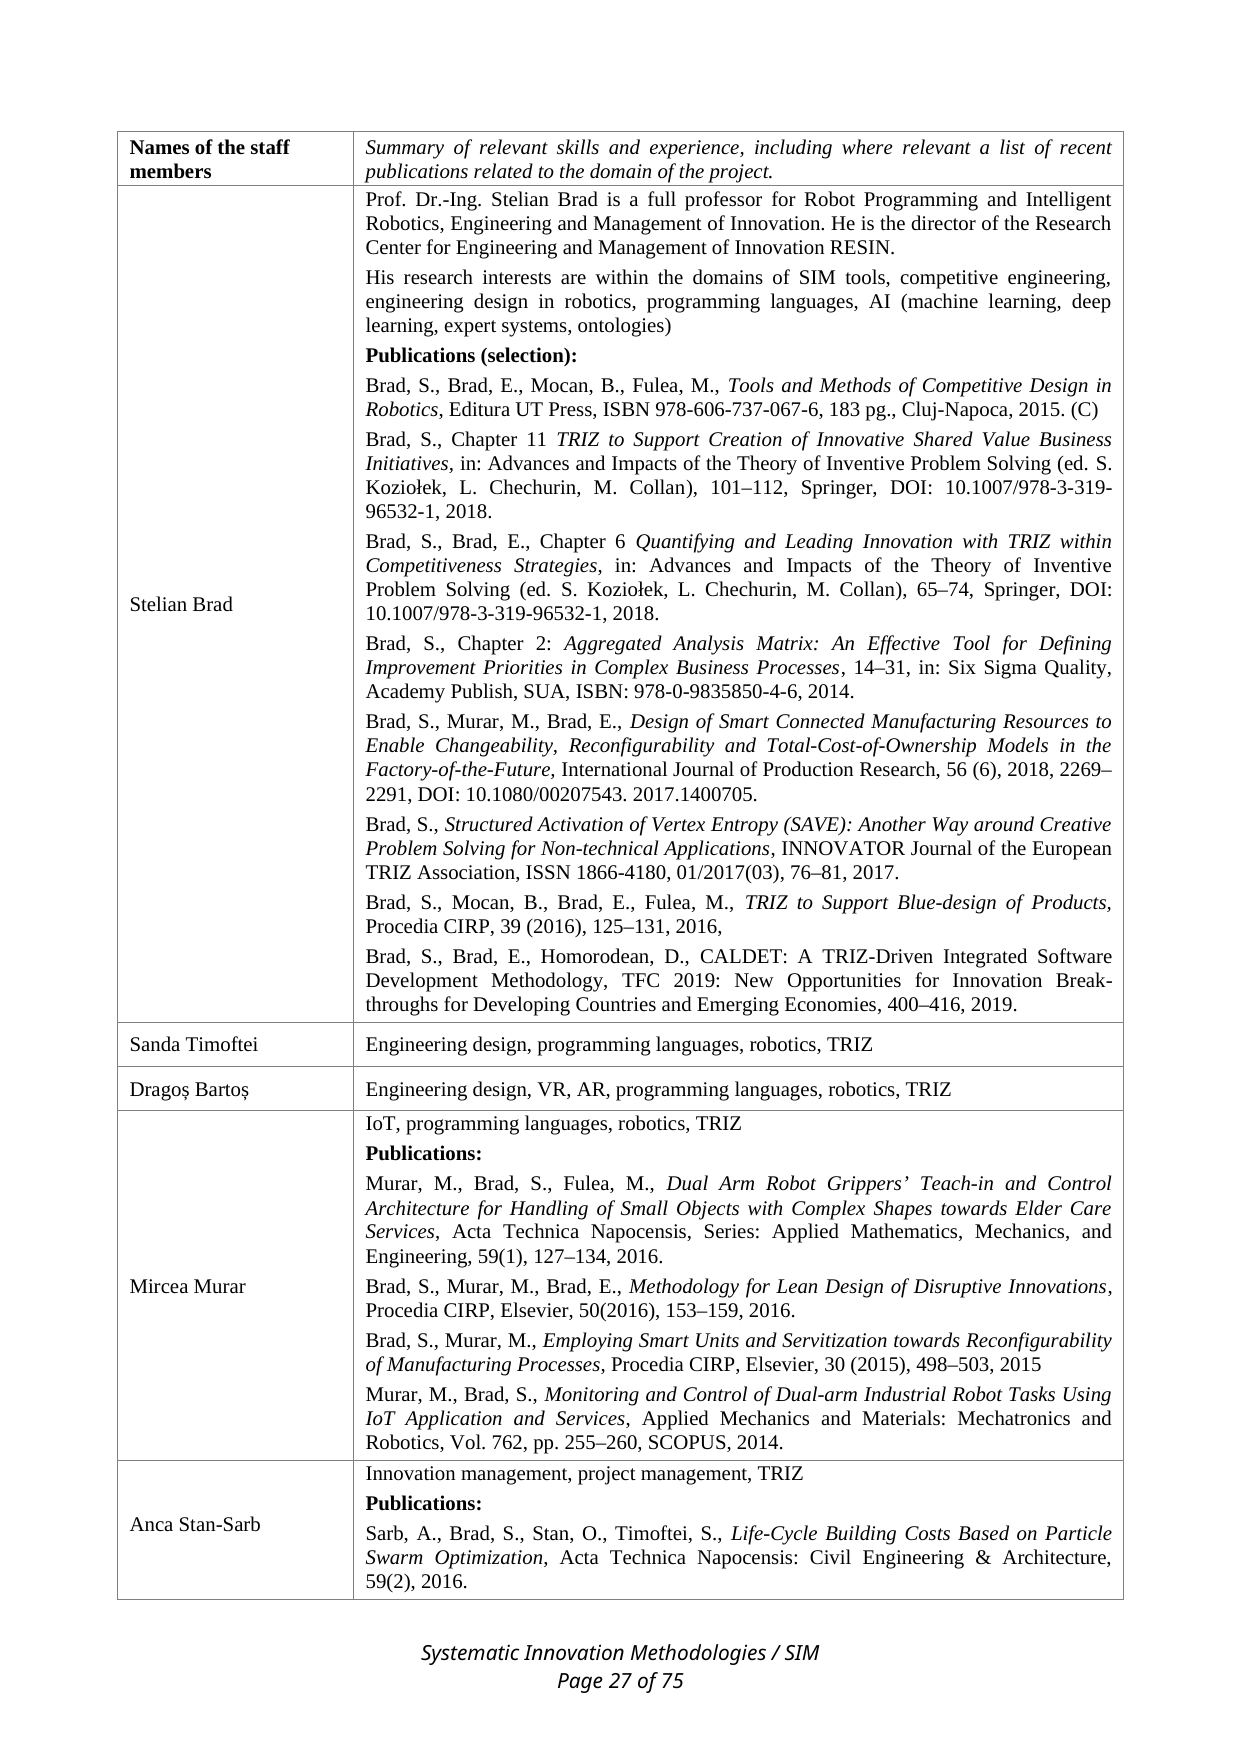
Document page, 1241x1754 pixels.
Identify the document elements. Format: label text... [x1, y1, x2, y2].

table_cell Engineering design, programming languages, robotics, TRIZ [354, 1023, 1123, 1066]
table_cell Sanda Timoftei [118, 1023, 353, 1066]
table_header Names of the staff members [118, 132, 353, 185]
table_cell Prof. Dr.-Ing. Stelian Brad is a full professor for Robot Programming and Intelligent Robotics, Engineering and Management of Innovation. He is the director of the Research Center for Engineering and Management of Innovation RESIN. His research interests are within the domains of SIM tools, competitive engineering, engineering design in robotics, programming languages, AI (machine learning, deep learning, expert systems, ontologies) Publications (selection): Brad, S., Brad, E., Mocan, B., Fulea, M., Tools and Methods of Competitive Design in Robotics, Editura UT Press, ISBN 978-606-737-067-6, 183 pg., Cluj-Napoca, 2015. (C) Brad, S., Chapter 11 TRIZ to Support Creation of Innovative Shared Value Business Initiatives, in: Advances and Impacts of the Theory of Inventive Problem Solving (ed. S. Koziołek, L. Chechurin, M. Collan), 101–112, Springer, DOI: 10.1007/978-3-319-96532-1, 2018. Brad, S., Brad, E., Chapter 6 Quantifying and Leading Innovation with TRIZ within Competitiveness Strategies, in: Advances and Impacts of the Theory of Inventive Problem Solving (ed. S. Koziołek, L. Chechurin, M. Collan), 65–74, Springer, DOI: 10.1007/978-3-319-96532-1, 2018. Brad, S., Chapter 2: Aggregated Analysis Matrix: An Effective Tool for Defining Improvement Priorities in Complex Business Processes, 14–31, in: Six Sigma Quality, Academy Publish, SUA, ISBN: 978-0-9835850-4-6, 2014. Brad, S., Murar, M., Brad, E., Design of Smart Connected Manufacturing Resources to Enable Changeability, Reconfigurability and Total-Cost-of-Ownership Models in the Factory-of-the-Future, International Journal of Production Research, 56 (6), 2018, 2269–2291, DOI: 10.1080/00207543. 2017.1400705. Brad, S., Structured Activation of Vertex Entropy (SAVE): Another Way around Creative Problem Solving for Non-technical Applications, INNOVATOR Journal of the European TRIZ Association, ISSN 1866-4180, 01/2017(03), 76–81, 2017. Brad, S., Mocan, B., Brad, E., Fulea, M., TRIZ to Support Blue-design of Products, Procedia CIRP, 39 (2016), 125–131, 2016, Brad, S., Brad, E., Homorodean, D., CALDET: A TRIZ-Driven Integrated Software Development Methodology, TFC 2019: New Opportunities for Innovation Break­throughs for Developing Countries and Emerging Economies, 400–416, 2019. [354, 186, 1123, 1022]
table_cell Stelian Brad [118, 186, 353, 1022]
table_header Summary of relevant skills and experience, including where relevant a list of recent publications related to the domain of the project. [354, 132, 1123, 185]
table_cell Innovation management, project management, TRIZ Publications: Sarb, A., Brad, S., Stan, O., Timoftei, S., Life-Cycle Building Costs Based on Particle Swarm Optimization, Acta Technica Napocensis: Civil Engineering & Architecture, 59(2), 2016. [354, 1461, 1123, 1599]
table_cell IoT, programming languages, robotics, TRIZ Publications: Murar, M., Brad, S., Fulea, M., Dual Arm Robot Grippers’ Teach-in and Control Architecture for Handling of Small Objects with Complex Shapes towards Elder Care Services, Acta Technica Napocensis, Series: Applied Mathematics, Mechanics, and Engineering, 59(1), 127–134, 2016. Brad, S., Murar, M., Brad, E., Methodology for Lean Design of Disruptive Innovations, Procedia CIRP, Elsevier, 50(2016), 153–159, 2016. Brad, S., Murar, M., Employing Smart Units and Servitization towards Reconfigurability of Manufacturing Processes, Procedia CIRP, Elsevier, 30 (2015), 498–503, 2015 Murar, M., Brad, S., Monitoring and Control of Dual-arm Industrial Robot Tasks Using IoT Application and Services, Applied Mechanics and Materials: Mechatronics and Robotics, Vol. 762, pp. 255–260, SCOPUS, 2014. [354, 1111, 1123, 1460]
table_cell Dragoș Bartoș [118, 1067, 353, 1110]
table_cell Engineering design, VR, AR, programming languages, robotics, TRIZ [354, 1067, 1123, 1110]
table_cell Mircea Murar [118, 1111, 353, 1460]
table_cell Anca Stan-Sarb [118, 1461, 353, 1599]
